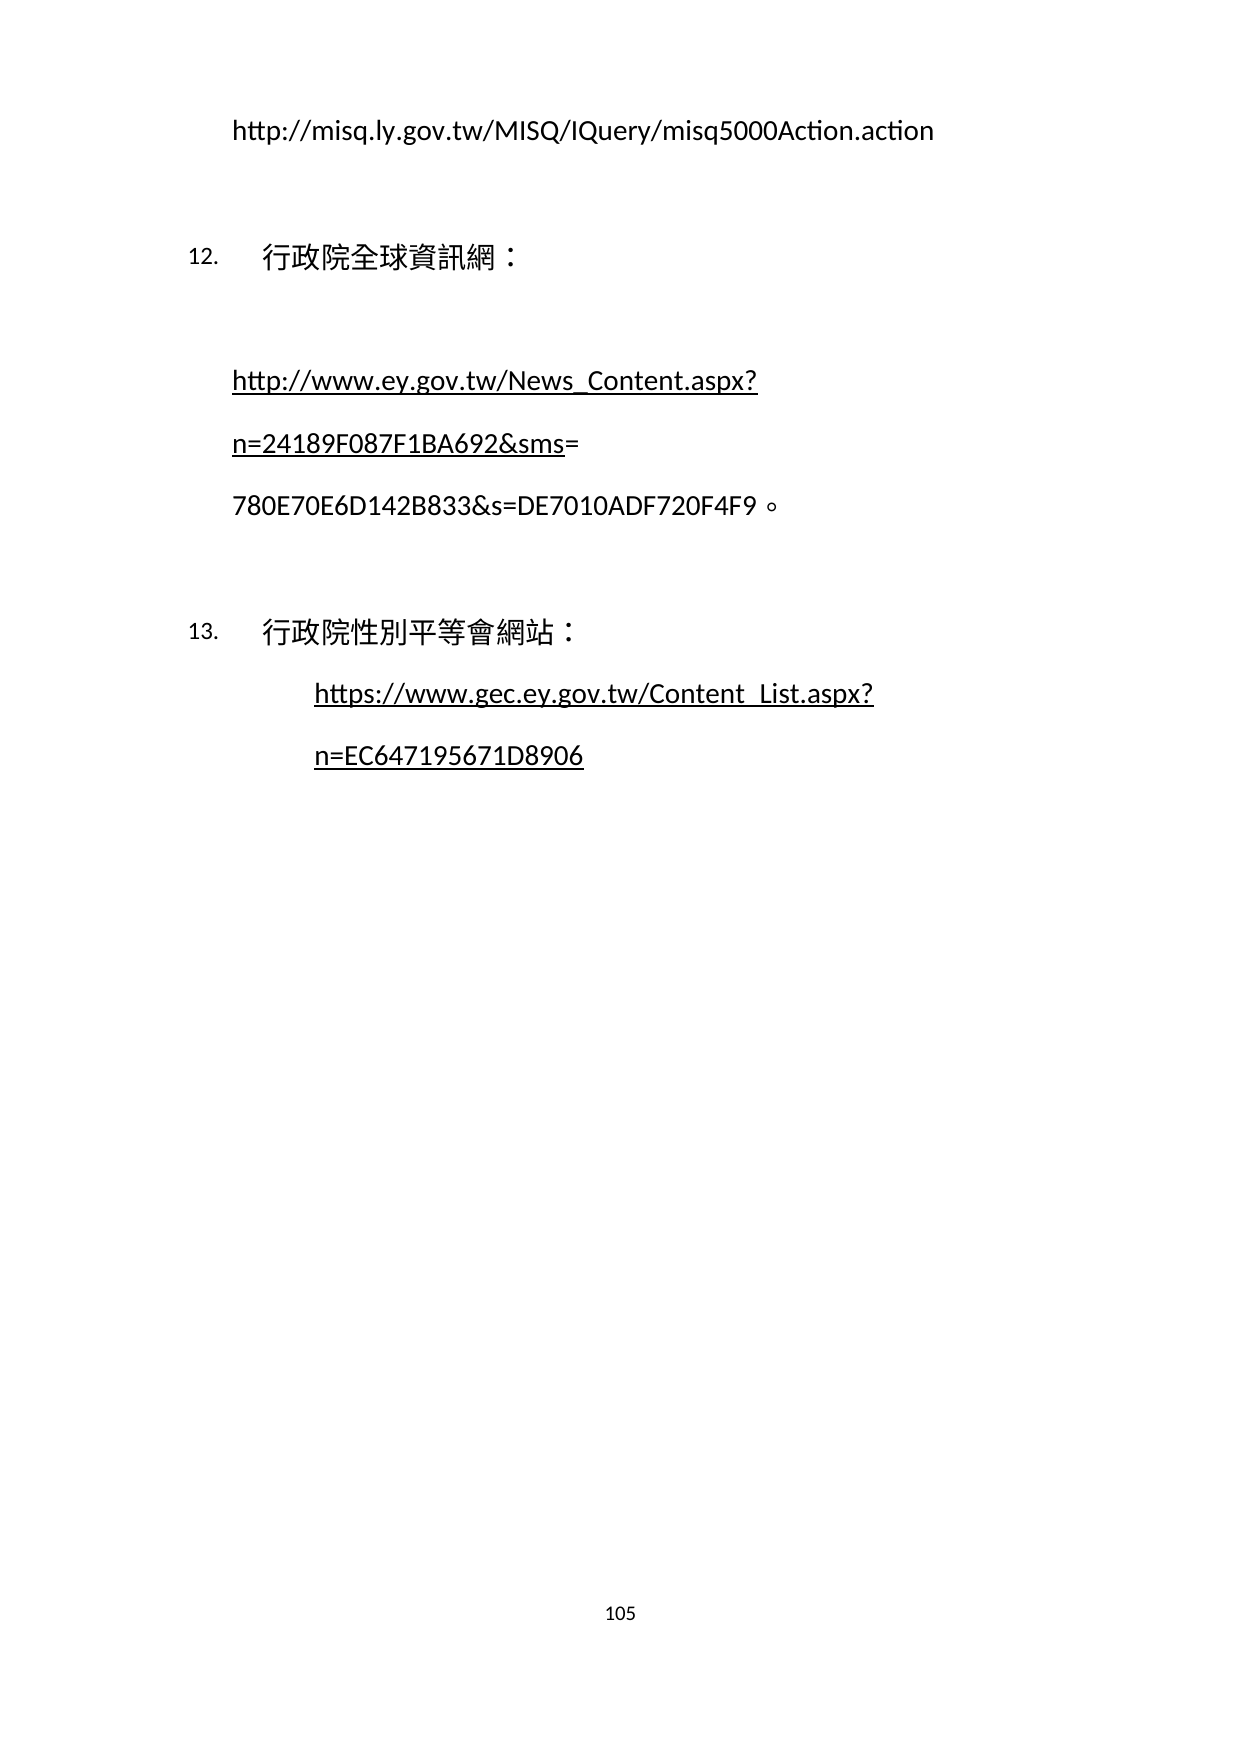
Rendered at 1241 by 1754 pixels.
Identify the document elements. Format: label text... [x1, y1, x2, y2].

text http://misq.ly.gov.tw/MISQ/IQuery/misq5000Action.action [232, 89, 1053, 151]
list 行政院全球資訊網： [187, 214, 1053, 276]
list 行政院性別平等會網站： https://www.gec.ey.gov.tw/Content_List.aspx?n=EC647195671D8906 [187, 589, 1053, 776]
text http://www.ey.gov.tw/News_Content.aspx?n=24189F087F1BA692&sms= 780E70E6D142B833&s=DE7010ADF720F4F9。 [232, 339, 1053, 526]
